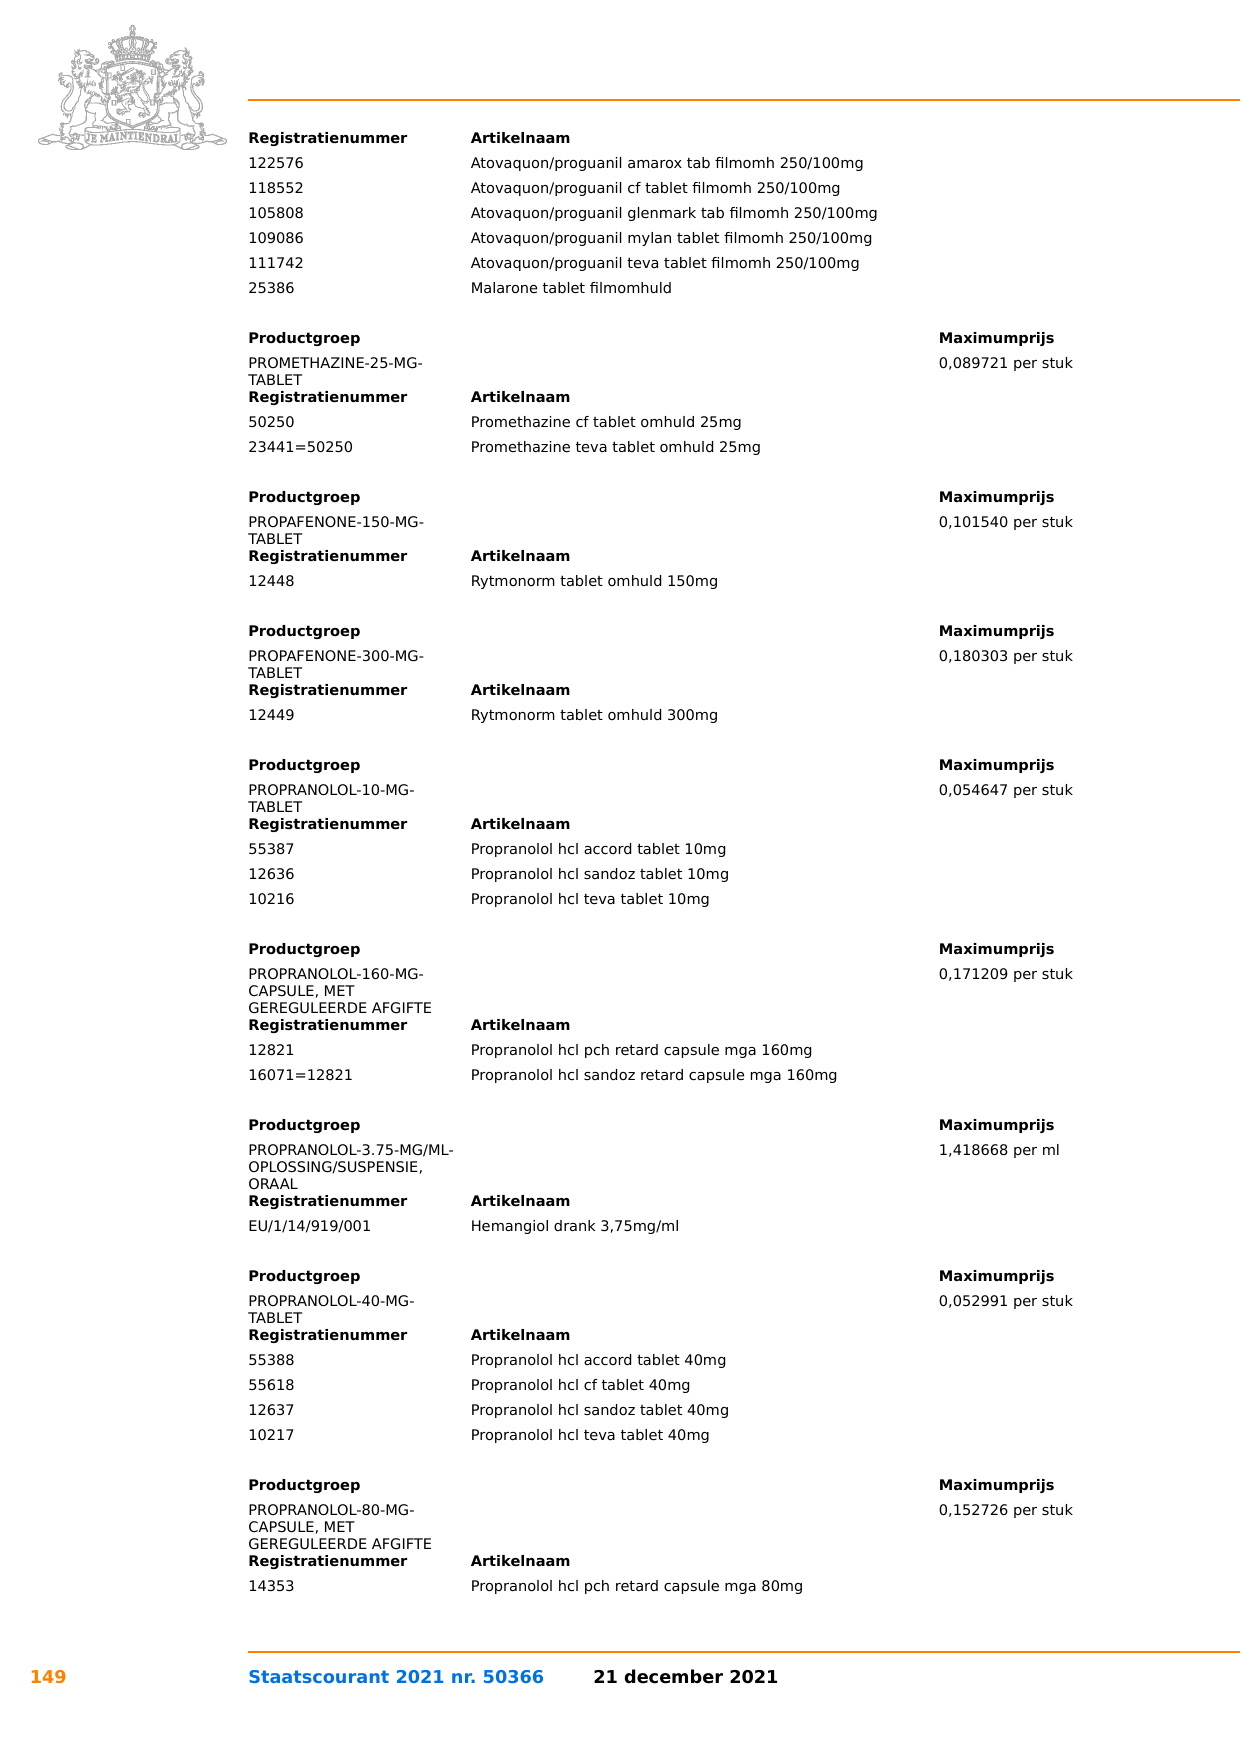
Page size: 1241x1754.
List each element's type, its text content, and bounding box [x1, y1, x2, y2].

table_cell [933, 1327, 1163, 1352]
table_cell Registratienummer [248, 548, 461, 573]
table_cell [931, 866, 1163, 891]
table_cell [248, 1452, 461, 1477]
table_cell 0,089721 per stuk [933, 355, 1163, 389]
table_cell [931, 255, 1163, 280]
table_cell [931, 841, 1163, 866]
table_cell [248, 732, 461, 757]
table_cell [465, 623, 931, 648]
table_cell 111742 [248, 255, 461, 280]
table_cell Maximumprijs [933, 757, 1163, 782]
table_cell Propranolol hcl accord tablet 40mg [465, 1352, 931, 1377]
table_cell [463, 782, 933, 816]
table_cell Maximumprijs [933, 941, 1163, 966]
table_cell [465, 757, 931, 782]
table_cell 105808 [248, 205, 461, 230]
table_cell [248, 916, 461, 941]
table_cell Propranolol hcl sandoz retard capsule mga 160mg [465, 1067, 931, 1092]
table_cell [463, 648, 933, 682]
table_cell [933, 1553, 1163, 1577]
table_cell Productgroep [248, 330, 461, 355]
table_cell [248, 598, 461, 623]
table_cell PROPRANOLOL-10-MG-TABLET [248, 782, 461, 816]
table_cell [463, 355, 933, 389]
table_cell 23441=50250 [248, 439, 461, 464]
table_cell 12448 [248, 573, 461, 598]
table_cell Artikelnaam [465, 1327, 931, 1352]
table_cell [463, 1502, 933, 1552]
table_cell [931, 155, 1163, 180]
table_cell 14353 [248, 1578, 461, 1602]
table_cell Artikelnaam [465, 816, 931, 841]
table_cell Artikelnaam [465, 1553, 931, 1577]
table_cell PROPAFENONE-300-MG-TABLET [248, 648, 461, 682]
table_cell 0,171209 per stuk [933, 966, 1163, 1017]
table_cell Propranolol hcl pch retard capsule mga 80mg [465, 1578, 931, 1602]
table_cell Rytmonorm tablet omhuld 150mg [465, 573, 931, 598]
table_cell [931, 414, 1163, 439]
table_cell [931, 1218, 1163, 1243]
table_cell Atovaquon/proguanil mylan tablet filmomh 250/100mg [465, 230, 931, 255]
table_cell Propranolol hcl pch retard capsule mga 160mg [465, 1042, 931, 1067]
table_cell [463, 464, 1163, 489]
table_cell [465, 941, 931, 966]
table_cell 12449 [248, 707, 461, 732]
table_cell Malarone tablet filmomhuld [465, 280, 931, 305]
table_cell 122576 [248, 155, 461, 180]
table_cell 109086 [248, 230, 461, 255]
table_cell 0,052991 per stuk [933, 1293, 1163, 1327]
table_cell [931, 205, 1163, 230]
table_cell 12821 [248, 1042, 461, 1067]
table_cell Promethazine teva tablet omhuld 25mg [465, 439, 931, 464]
table_cell PROPRANOLOL-40-MG-TABLET [248, 1293, 461, 1327]
table_cell 10217 [248, 1427, 461, 1452]
table_cell [933, 1193, 1163, 1218]
table_cell [465, 1268, 931, 1293]
table_cell [463, 1243, 1163, 1268]
table_cell Propranolol hcl teva tablet 10mg [465, 891, 931, 916]
table_cell 50250 [248, 414, 461, 439]
table_cell Atovaquon/proguanil teva tablet filmomh 250/100mg [465, 255, 931, 280]
table_cell Artikelnaam [465, 1193, 931, 1218]
table_cell Hemangiol drank 3,75mg/ml [465, 1218, 931, 1243]
table_cell Registratienummer [248, 389, 461, 414]
table_cell Propranolol hcl accord tablet 10mg [465, 841, 931, 866]
table_cell PROMETHAZINE-25-MG-TABLET [248, 355, 461, 389]
table_cell [463, 966, 933, 1017]
table_cell [248, 464, 461, 489]
table_cell Registratienummer [248, 816, 461, 841]
table_cell [931, 1427, 1163, 1452]
table_cell Propranolol hcl sandoz tablet 10mg [465, 866, 931, 891]
table_cell Registratienummer [248, 130, 461, 155]
table_cell 55618 [248, 1377, 461, 1402]
table_cell [931, 280, 1163, 305]
picture [38, 25, 227, 150]
table_cell [463, 514, 933, 548]
table_cell Productgroep [248, 489, 461, 514]
table_cell [463, 732, 1163, 757]
table_cell [248, 305, 461, 330]
table_cell Productgroep [248, 941, 461, 966]
table_cell [463, 916, 1163, 941]
table_cell Productgroep [248, 1117, 461, 1142]
table_cell 12636 [248, 866, 461, 891]
table_cell 10216 [248, 891, 461, 916]
table_cell [931, 707, 1163, 732]
table_cell [931, 1377, 1163, 1402]
table_cell [931, 573, 1163, 598]
table_cell [931, 1042, 1163, 1067]
table_cell 0,152726 per stuk [933, 1502, 1163, 1552]
table_cell [248, 1243, 461, 1268]
table_cell [931, 439, 1163, 464]
table_cell 0,054647 per stuk [933, 782, 1163, 816]
table_cell Artikelnaam [465, 389, 931, 414]
table_cell [465, 330, 931, 355]
table_cell [931, 1352, 1163, 1377]
table_cell Maximumprijs [933, 489, 1163, 514]
table_cell Maximumprijs [933, 1477, 1163, 1502]
table_cell Artikelnaam [465, 548, 931, 573]
table_cell Maximumprijs [933, 1117, 1163, 1142]
table_cell Propranolol hcl cf tablet 40mg [465, 1377, 931, 1402]
table_cell [248, 1092, 461, 1117]
table_cell [931, 180, 1163, 205]
table_cell Atovaquon/proguanil cf tablet filmomh 250/100mg [465, 180, 931, 205]
table_cell [933, 1017, 1163, 1042]
table_cell Artikelnaam [465, 130, 931, 155]
table_cell [931, 891, 1163, 916]
table_cell [931, 1578, 1163, 1602]
table_cell [933, 682, 1163, 707]
table_cell Maximumprijs [933, 623, 1163, 648]
table_cell Rytmonorm tablet omhuld 300mg [465, 707, 931, 732]
table_cell Promethazine cf tablet omhuld 25mg [465, 414, 931, 439]
table_cell [463, 1142, 933, 1193]
table_cell Propranolol hcl sandoz tablet 40mg [465, 1402, 931, 1427]
table_cell Maximumprijs [933, 1268, 1163, 1293]
table_cell Atovaquon/proguanil amarox tab filmomh 250/100mg [465, 155, 931, 180]
table_cell 16071=12821 [248, 1067, 461, 1092]
table_cell Artikelnaam [465, 1017, 931, 1042]
table_cell [931, 1067, 1163, 1092]
table_cell [933, 130, 1163, 155]
table_cell Productgroep [248, 1477, 461, 1502]
table_cell [933, 548, 1163, 573]
table_cell [465, 1117, 931, 1142]
table_cell EU/1/14/919/001 [248, 1218, 461, 1243]
table_cell Productgroep [248, 757, 461, 782]
table_cell 12637 [248, 1402, 461, 1427]
table_cell 55388 [248, 1352, 461, 1377]
table_cell Productgroep [248, 623, 461, 648]
table_cell PROPRANOLOL-160-MG-CAPSULE, MET GEREGULEERDE AFGIFTE [248, 966, 461, 1017]
table_cell Artikelnaam [465, 682, 931, 707]
table_cell Registratienummer [248, 1327, 461, 1352]
table_cell [465, 1477, 931, 1502]
table_cell Atovaquon/proguanil glenmark tab filmomh 250/100mg [465, 205, 931, 230]
table_cell [931, 230, 1163, 255]
table_cell [463, 1452, 1163, 1477]
table_cell Propranolol hcl teva tablet 40mg [465, 1427, 931, 1452]
table_cell PROPAFENONE-150-MG-TABLET [248, 514, 461, 548]
table_cell Registratienummer [248, 1017, 461, 1042]
table_cell [463, 1092, 1163, 1117]
table_cell [931, 1402, 1163, 1427]
table_cell 0,180303 per stuk [933, 648, 1163, 682]
table_cell PROPRANOLOL-3.75-MG/ML-OPLOSSING/SUSPENSIE, ORAAL [248, 1142, 461, 1193]
table_cell [463, 305, 1163, 330]
table_cell 0,101540 per stuk [933, 514, 1163, 548]
table_cell [933, 816, 1163, 841]
table_cell 1,418668 per ml [933, 1142, 1163, 1193]
table_cell Registratienummer [248, 682, 461, 707]
table_cell Productgroep [248, 1268, 461, 1293]
table_cell [463, 1293, 933, 1327]
table_cell 25386 [248, 280, 461, 305]
table_cell 55387 [248, 841, 461, 866]
table_cell Maximumprijs [933, 330, 1163, 355]
table_cell [463, 598, 1163, 623]
table_cell PROPRANOLOL-80-MG-CAPSULE, MET GEREGULEERDE AFGIFTE [248, 1502, 461, 1552]
table_cell [933, 389, 1163, 414]
table_cell Registratienummer [248, 1193, 461, 1218]
table_cell Registratienummer [248, 1553, 461, 1577]
table_cell [465, 489, 931, 514]
table_cell 118552 [248, 180, 461, 205]
